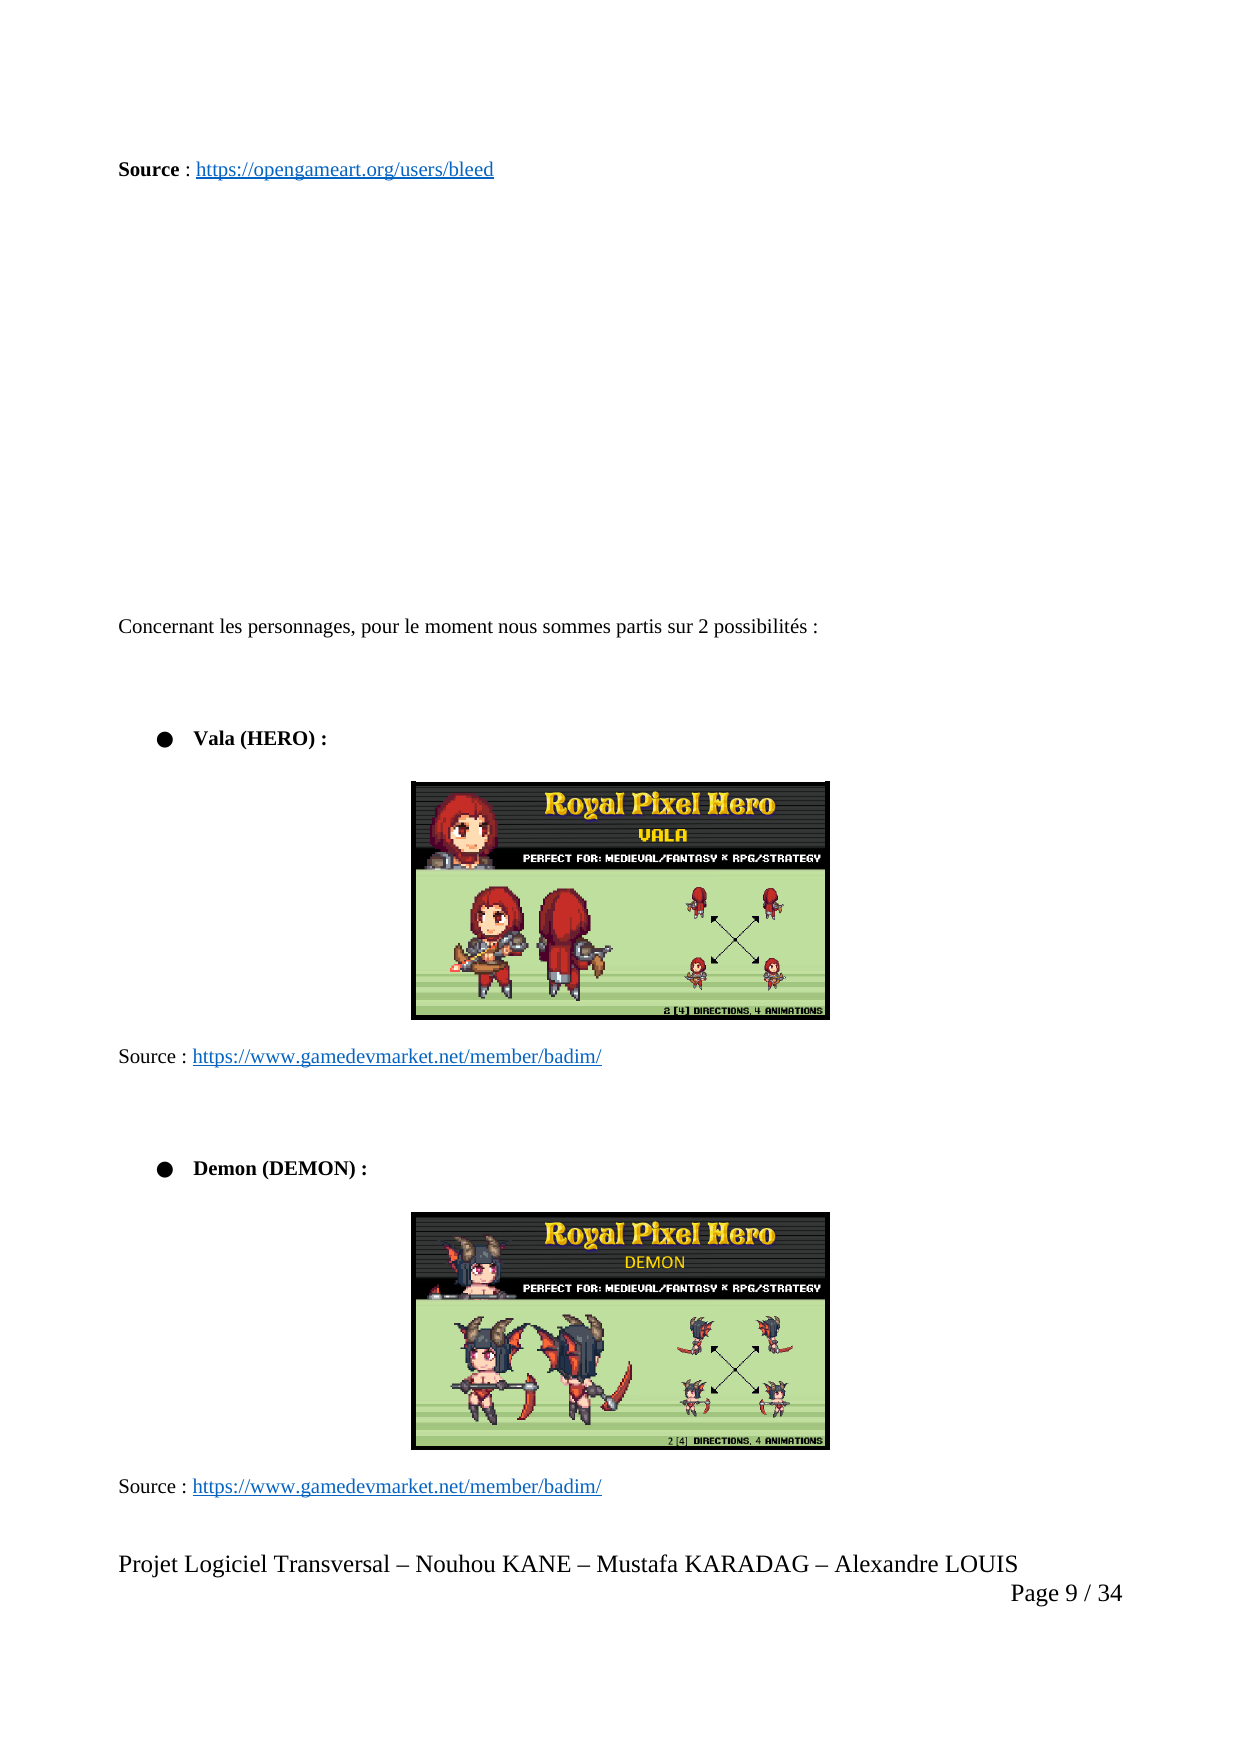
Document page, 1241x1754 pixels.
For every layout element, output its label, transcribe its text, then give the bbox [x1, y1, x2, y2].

list Vala (HERO) : [156, 715, 1122, 757]
text Source : https://www.gamedevmarket.net/member/badim/ [118, 1044, 1122, 1068]
list Demon (DEMON) : [156, 1145, 1122, 1188]
text Concernant les personnages, pour le moment nous sommes partis sur 2 possibilités : [118, 614, 1122, 638]
text Source : https://opengameart.org/users/bleed [118, 157, 1122, 181]
text Source : https://www.gamedevmarket.net/member/badim/ [118, 1474, 1122, 1498]
